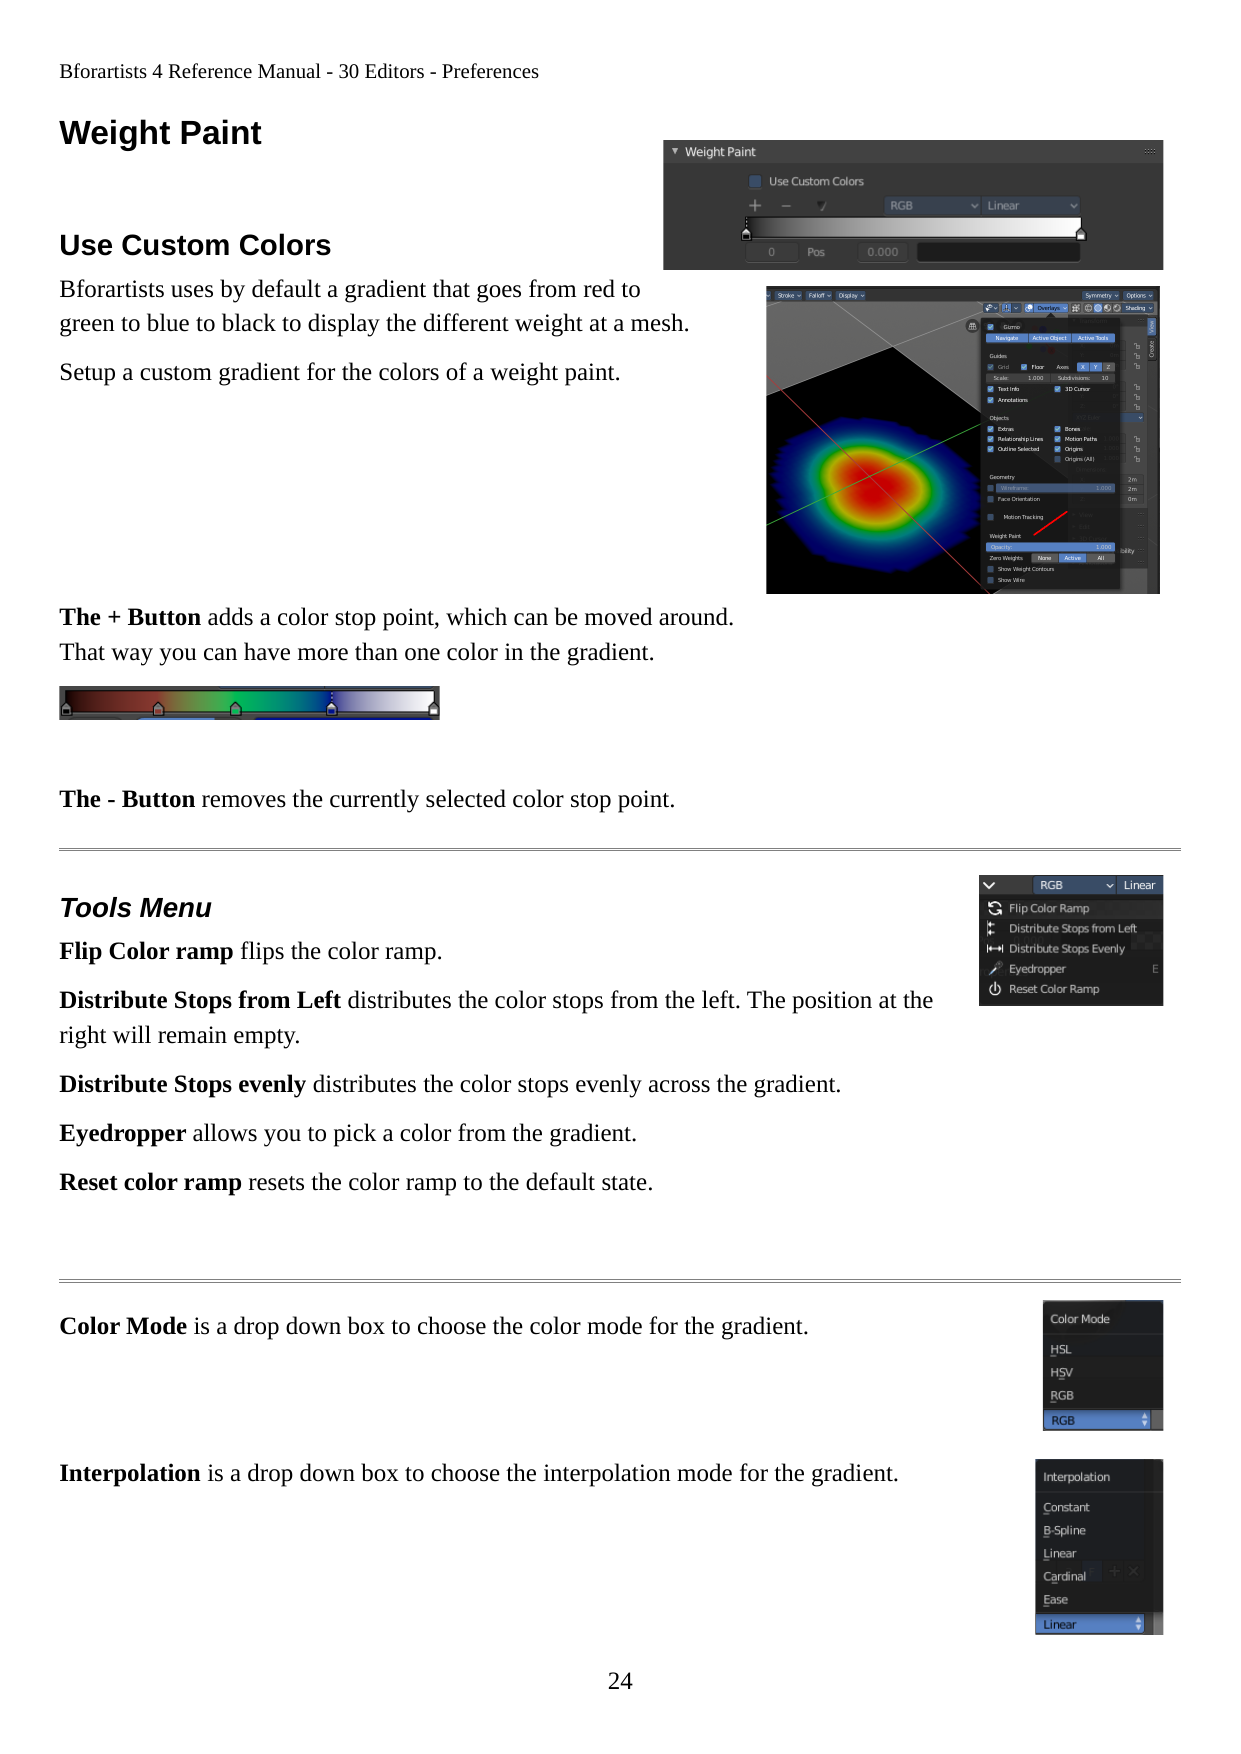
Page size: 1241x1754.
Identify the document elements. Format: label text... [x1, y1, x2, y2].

text The + Button adds a color stop point, which can be moved around. That way you can have more than one color in the gradient. [59, 602, 1181, 666]
text Distribute Stops from Left distributes the color stops from the left. The position at the right will remain empty. [59, 985, 1181, 1048]
text Setup a custom gradient for the colors of a weight paint. [59, 357, 766, 386]
picture [663, 140, 1164, 270]
subtitle Use Custom Colors [59, 227, 663, 261]
subtitle Tools Menu [59, 892, 979, 924]
text Eyedropper allows you to pick a color from the gradient. [59, 1118, 1181, 1147]
picture [766, 286, 1160, 594]
subtitle Weight Paint [59, 113, 1181, 151]
text Bforartists uses by default a gradient that goes from red to green to blue to black to display the different weight at a mesh. [59, 274, 1181, 337]
text Reset color ramp resets the color ramp to the default state. [59, 1167, 1181, 1196]
subtitle [1164, 892, 1181, 924]
text Distribute Stops evenly distributes the color stops evenly across the gradient. [59, 1069, 1181, 1098]
picture [59, 686, 440, 720]
picture [979, 875, 1164, 1006]
text Color Mode is a drop down box to choose the color mode for the gradient. [59, 1311, 1042, 1340]
subtitle [1164, 227, 1181, 261]
text Flip Color ramp flips the color ramp. [59, 936, 979, 965]
picture [1042, 1300, 1164, 1431]
picture [1035, 1459, 1164, 1635]
text The - Button removes the currently selected color stop point. [59, 784, 1181, 813]
text Interpolation is a drop down box to choose the interpolation mode for the gradient. [59, 1458, 1181, 1487]
